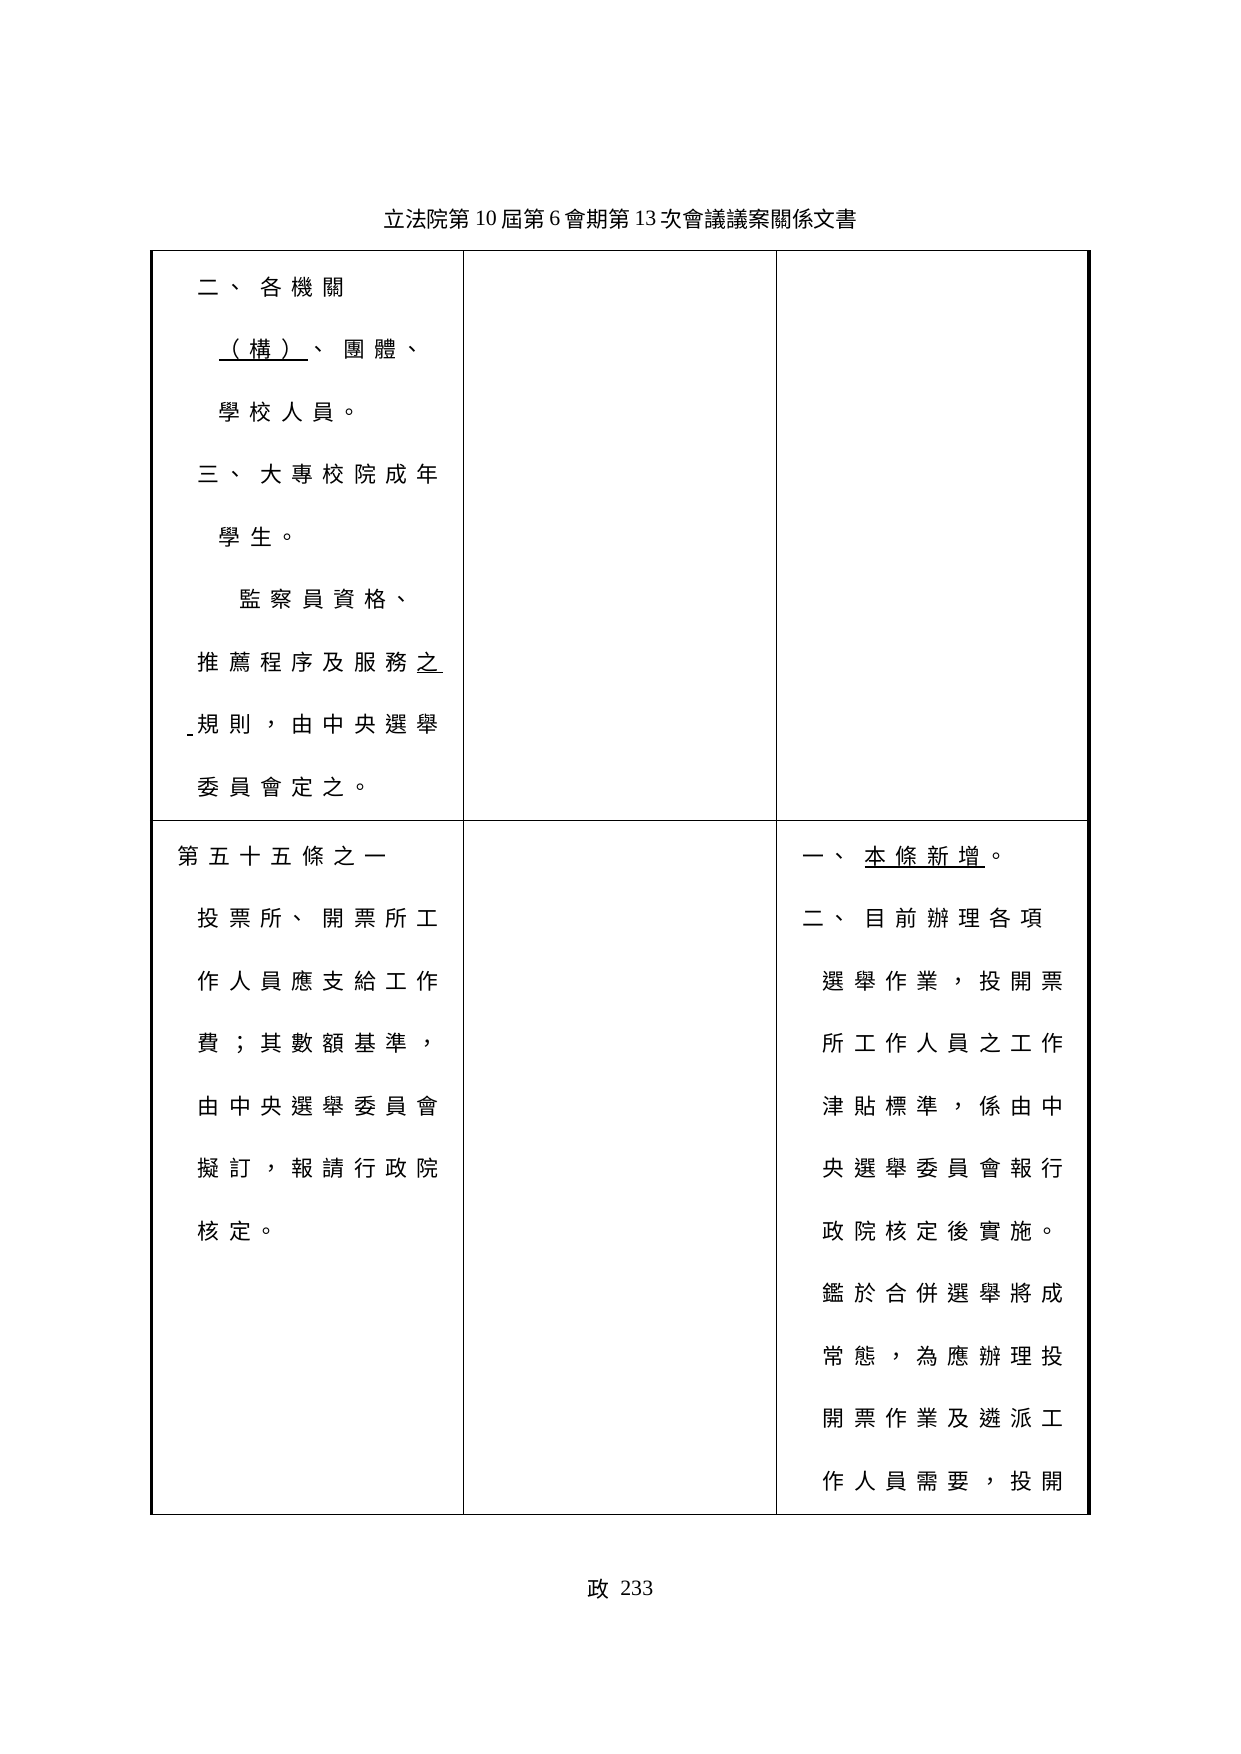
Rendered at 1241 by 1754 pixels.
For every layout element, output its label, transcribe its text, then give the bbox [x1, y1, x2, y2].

table_cell 一、本條新增。 二、目前辦理各項選舉作業，投開票所工作人員之工作津貼標準，係由中央選舉委員會報行政院核定後實施。鑑於合併選舉將成常態，為應辦理投開票作業及遴派工作人員需要，投開 [777, 821, 1087, 1514]
table_cell 第五十五條之一 投票所、開票所工作人員應支給工作費；其數額基準，由中央選舉委員會擬訂，報請行政院核定。 [153, 821, 463, 1514]
table_cell [464, 821, 776, 1514]
table_cell [464, 251, 776, 819]
table_cell [777, 251, 1087, 819]
table_cell 二、各機關（構）、團體、學校人員。 三、大專校院成年學生。 監察員資格、推薦程序及服務之規則，由中央選舉委員會定之。 [153, 251, 463, 819]
